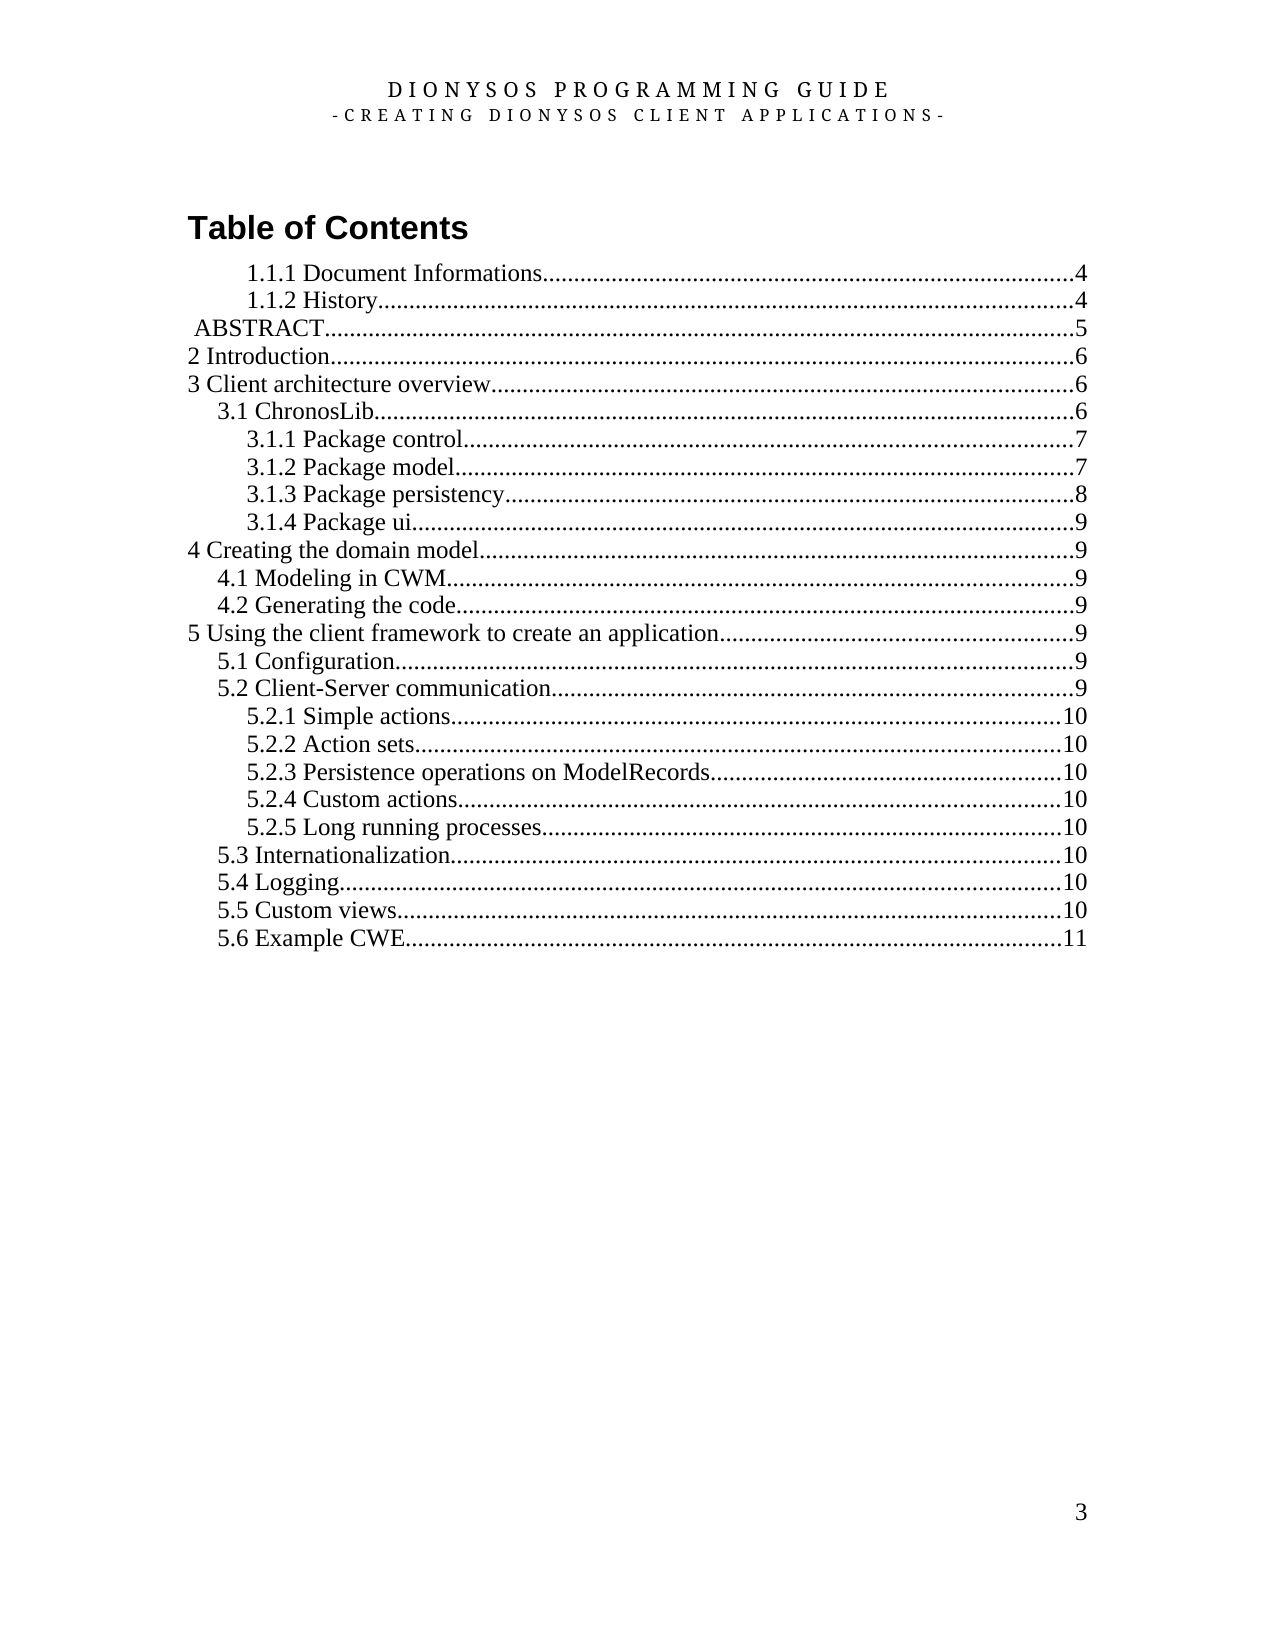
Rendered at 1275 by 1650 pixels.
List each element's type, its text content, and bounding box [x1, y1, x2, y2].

text 2 Introduction 6 [187, 342, 1087, 370]
text 4.1 Modeling in CWM 9 [217, 564, 1087, 591]
text 5.2 Client-Server communication 9 [217, 674, 1087, 702]
text 5.2.1 Simple actions 10 [246, 702, 1087, 730]
text 5 Using the client framework to create an application 9 [187, 619, 1087, 647]
text 5.2.2 Action sets 10 [246, 730, 1087, 758]
text 5.6 Example CWE 11 [217, 924, 1087, 952]
text 4.2 Generating the code 9 [217, 591, 1087, 619]
text ABSTRACT 5 [187, 314, 1087, 342]
text 3.1.3 Package persistency 8 [246, 481, 1087, 508]
text 3.1.4 Package ui 9 [246, 508, 1087, 536]
text 1.1.1 Document Informations 4 [246, 259, 1087, 287]
text 5.2.5 Long running processes 10 [246, 813, 1087, 841]
text 5.2.4 Custom actions 10 [246, 785, 1087, 813]
subtitle Table of Contents [187, 209, 1087, 246]
text 5.5 Custom views 10 [217, 896, 1087, 924]
text 4 Creating the domain model 9 [187, 536, 1087, 564]
text 3.1.1 Package control 7 [246, 425, 1087, 453]
text 3 Client architecture overview 6 [187, 370, 1087, 397]
text 5.2.3 Persistence operations on ModelRecords 10 [246, 758, 1087, 785]
text 3.1.2 Package model 7 [246, 453, 1087, 481]
text 5.3 Internationalization 10 [217, 841, 1087, 868]
text 5.4 Logging 10 [217, 868, 1087, 896]
text 3.1 ChronosLib 6 [217, 397, 1087, 425]
text 5.1 Configuration 9 [217, 647, 1087, 674]
text 1.1.2 History 4 [246, 287, 1087, 314]
